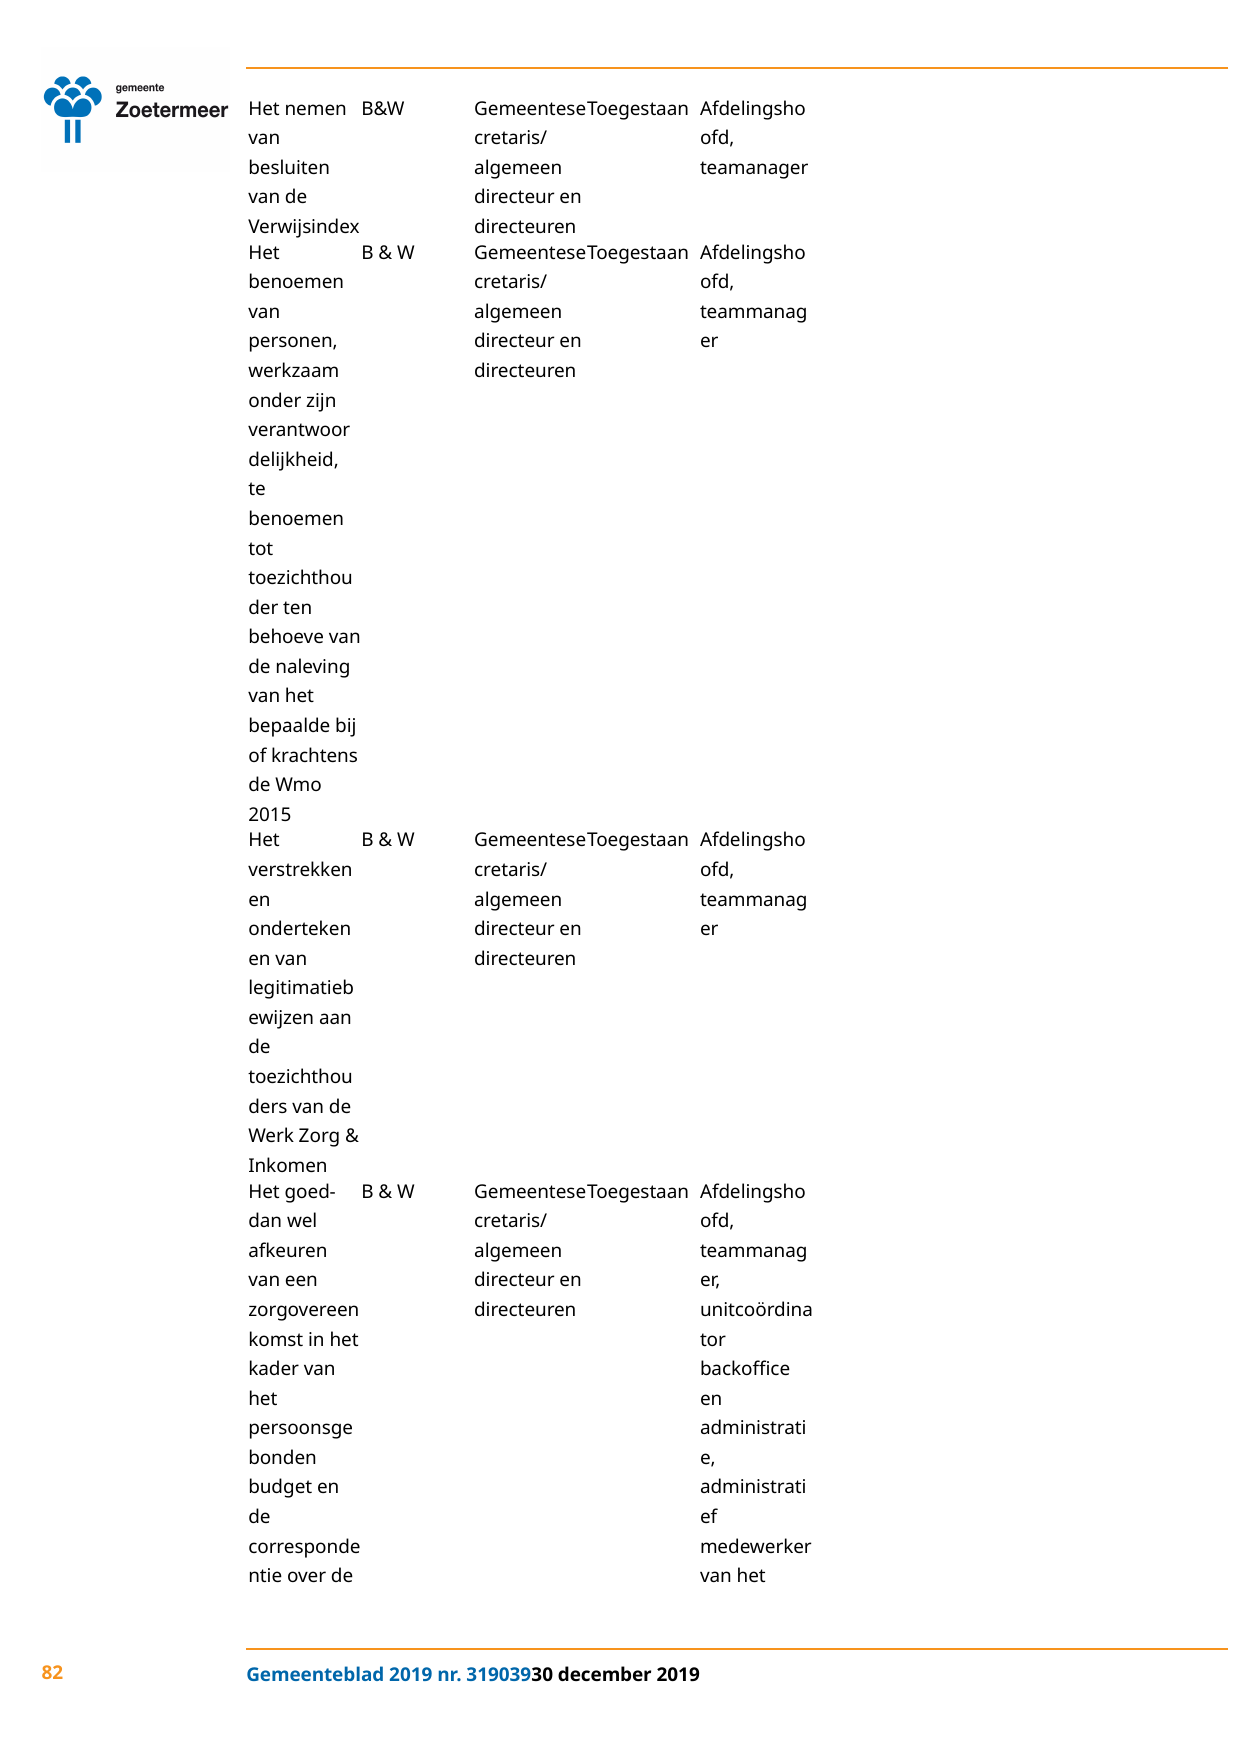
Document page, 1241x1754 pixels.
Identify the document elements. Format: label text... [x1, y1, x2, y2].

table_cell Afdelingshoofd, teammanager, unitcoördinator backoffice en administratie, administratief medewerker van het [700, 1178, 813, 1588]
picture [41, 47, 231, 172]
table_cell Gemeentesecretaris/ algemeen directeur en directeuren [474, 95, 587, 239]
table_cell Afdelingshoofd, teamanager [700, 95, 813, 239]
table_cell B & W [361, 827, 474, 1178]
table_cell Gemeentesecretaris/ algemeen directeur en directeuren [474, 1178, 587, 1588]
table_cell Afdelingshoofd, teammanager [700, 239, 813, 827]
table_cell Het verstrekken en ondertekenen van legitimatiebewijzen aan de toezichthouders van de Werk Zorg & Inkomen [248, 827, 361, 1178]
table_cell Toegestaan [587, 239, 700, 827]
table_cell B & W [361, 239, 474, 827]
table_cell Het goed- dan wel afkeuren van een zorgovereenkomst in het kader van het persoonsgebonden budget en de correspondentie over de [248, 1178, 361, 1588]
table_cell B & W [361, 1178, 474, 1588]
table_cell Toegestaan [587, 827, 700, 1178]
table_cell Toegestaan [587, 95, 700, 239]
table_cell Gemeentesecretaris/ algemeen directeur en directeuren [474, 827, 587, 1178]
table_cell Het benoemen van personen, werkzaam onder zijn verantwoordelijkheid, te benoemen tot toezichthouder ten behoeve van de naleving van het bepaalde bij of krachtens de Wmo 2015 [248, 239, 361, 827]
table_cell B&W [361, 95, 474, 239]
table_cell Gemeentesecretaris/ algemeen directeur en directeuren [474, 239, 587, 827]
table_cell Toegestaan [587, 1178, 700, 1588]
table_cell Het nemen van besluiten van de Verwijsindex [248, 95, 361, 239]
table_cell Afdelingshoofd, teammanager [700, 827, 813, 1178]
